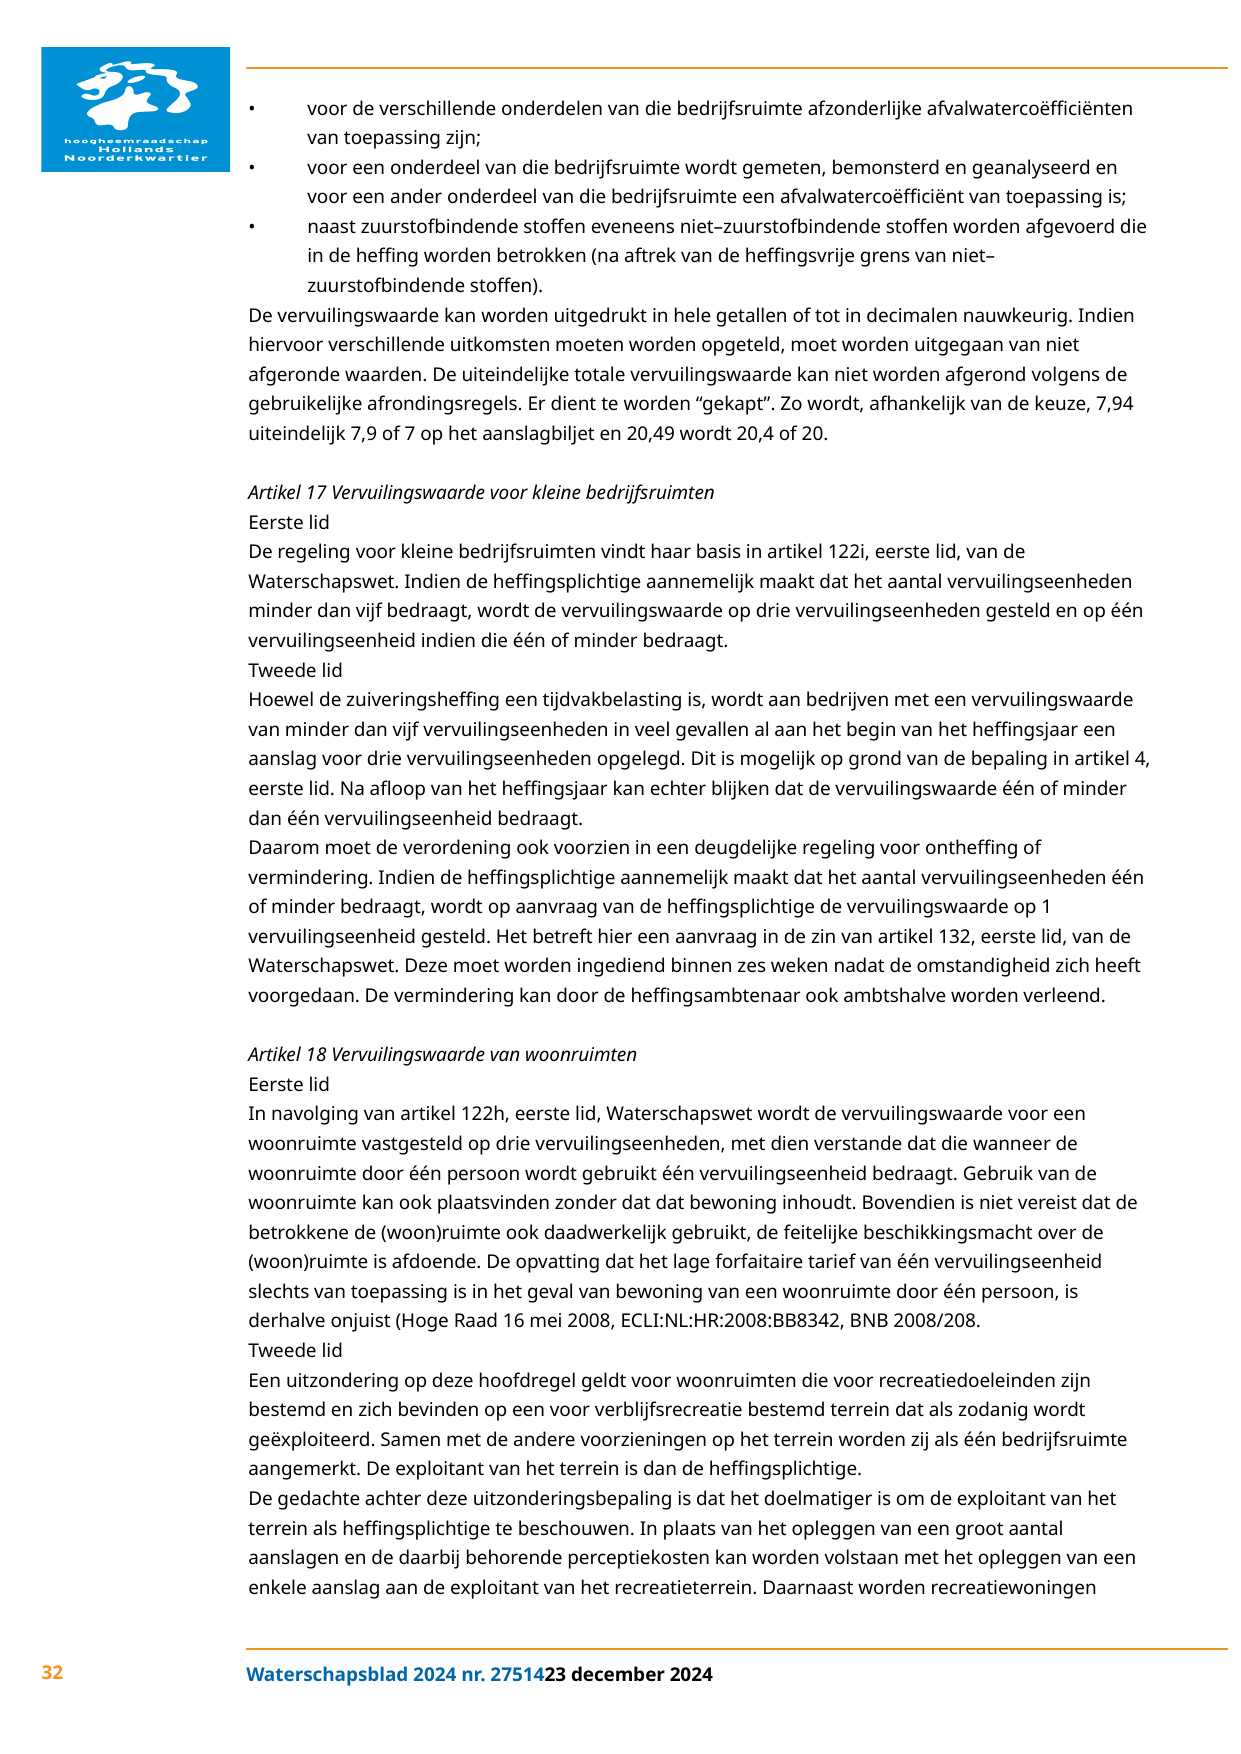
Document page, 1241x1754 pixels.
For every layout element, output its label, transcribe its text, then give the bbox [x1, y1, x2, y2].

text Eerste lid [248, 1071, 1152, 1097]
picture [118, 62, 197, 112]
picture [88, 87, 157, 130]
text Eerste lid [248, 509, 1152, 535]
text In navolging van artikel 122h, eerste lid, Waterschapswet wordt de vervuilingswaarde voor een woonruimte vastgesteld op drie vervuilingseenheden, met dien verstande dat die wanneer de woonruimte door één persoon wordt gebruikt één vervuilingseenheid bedraagt. Gebruik van de woonruimte kan ook plaatsvinden zonder dat dat bewoning inhoudt. Bovendien is niet vereist dat de betrokkene de (woon)ruimte ook daadwerkelijk gebruikt, de feitelijke beschikkingsmacht over de (woon)ruimte is afdoende. De opvatting dat het lage forfaitaire tarief van één vervuilingseenheid slechts van toepassing is in het geval van bewoning van een woonruimte door één persoon, is derhalve onjuist (Hoge Raad 16 mei 2008, ECLI:NL:HR:2008:BB8342, BNB 2008/208. [248, 1101, 1152, 1333]
list voor een onderdeel van die bedrijfsruimte wordt gemeten, bemonsterd en geanalyseerd en voor een ander onderdeel van die bedrijfsruimte een afvalwatercoëfficiënt van toepassing is; [248, 154, 1152, 209]
picture [129, 76, 144, 82]
text De gedachte achter deze uitzonderingsbepaling is dat het doelmatiger is om de exploitant van het terrein als heffingsplichtige te beschouwen. In plaats van het opleggen van een groot aantal aanslagen en de daarbij behorende perceptiekosten kan worden volstaan met het opleggen van een enkele aanslag aan de exploitant van het recreatieterrein. Daarnaast worden recreatiewoningen [248, 1485, 1152, 1600]
text Hoewel de zuiveringsheffing een tijdvakbelasting is, wordt aan bedrijven met een vervuilingswaarde van minder dan vijf vervuilingseenheden in veel gevallen al aan het begin van het heffingsjaar een aanslag voor drie vervuilingseenheden opgelegd. Dit is mogelijk op grond van de bepaling in artikel 4, eerste lid. Na afloop van het heffingsjaar kan echter blijken dat de vervuilingswaarde één of minder dan één vervuilingseenheid bedraagt. [248, 686, 1152, 831]
list naast zuurstofbindende stoffen eveneens niet–zuurstofbindende stoffen worden afgevoerd die in de heffing worden betrokken (na aftrek van de heffingsvrije grens van niet–zuurstofbindende stoffen). [248, 213, 1152, 298]
text Tweede lid [248, 657, 1152, 683]
list voor de verschillende onderdelen van die bedrijfsruimte afzonderlijke afvalwatercoëfficiënten van toepassing zijn; [248, 95, 1152, 150]
text De vervuilingswaarde kan worden uitgedrukt in hele getallen of tot in decimalen nauwkeurig. Indien hiervoor verschillende uitkomsten moeten worden opgeteld, moet worden uitgegaan van niet afgeronde waarden. De uiteindelijke totale vervuilingswaarde kan niet worden afgerond volgens de gebruikelijke afrondingsregels. Er dient te worden “gekapt”. Zo wordt, afhankelijk van de keuze, 7,94 uiteindelijk 7,9 of 7 op het aanslagbiljet en 20,49 wordt 20,4 of 20. [248, 302, 1152, 446]
picture [78, 64, 122, 99]
text Artikel 17 Vervuilingswaarde voor kleine bedrijfsruimten [248, 479, 1152, 505]
text Daarom moet de verordening ook voorzien in een deugdelijke regeling voor ontheffing of vermindering. Indien de heffingsplichtige aannemelijk maakt dat het aantal vervuilingseenheden één of minder bedraagt, wordt op aanvraag van de heffingsplichtige de vervuilingswaarde op 1 vervuilingseenheid gesteld. Het betreft hier een aanvraag in de zin van artikel 132, eerste lid, van de Waterschapswet. Deze moet worden ingediend binnen zes weken nadat de omstandigheid zich heeft voorgedaan. De vermindering kan door de heffingsambtenaar ook ambtshalve worden verleend. [248, 834, 1152, 1008]
text Een uitzondering op deze hoofdregel geldt voor woonruimten die voor recreatiedoeleinden zijn bestemd en zich bevinden op een voor verblijfsrecreatie bestemd terrein dat als zodanig wordt geëxploiteerd. Samen met de andere voorzieningen op het terrein worden zij als één bedrijfsruimte aangemerkt. De exploitant van het terrein is dan de heffingsplichtige. [248, 1367, 1152, 1481]
text Artikel 18 Vervuilingswaarde van woonruimten [248, 1041, 1152, 1067]
text Tweede lid [248, 1337, 1152, 1363]
text De regeling voor kleine bedrijfsruimten vindt haar basis in artikel 122i, eerste lid, van de Waterschapswet. Indien de heffingsplichtige aannemelijk maakt dat het aantal vervuilingseenheden minder dan vijf bedraagt, wordt de vervuilingswaarde op drie vervuilingseenheden gesteld en op één vervuilingseenheid indien die één of minder bedraagt. [248, 538, 1152, 653]
